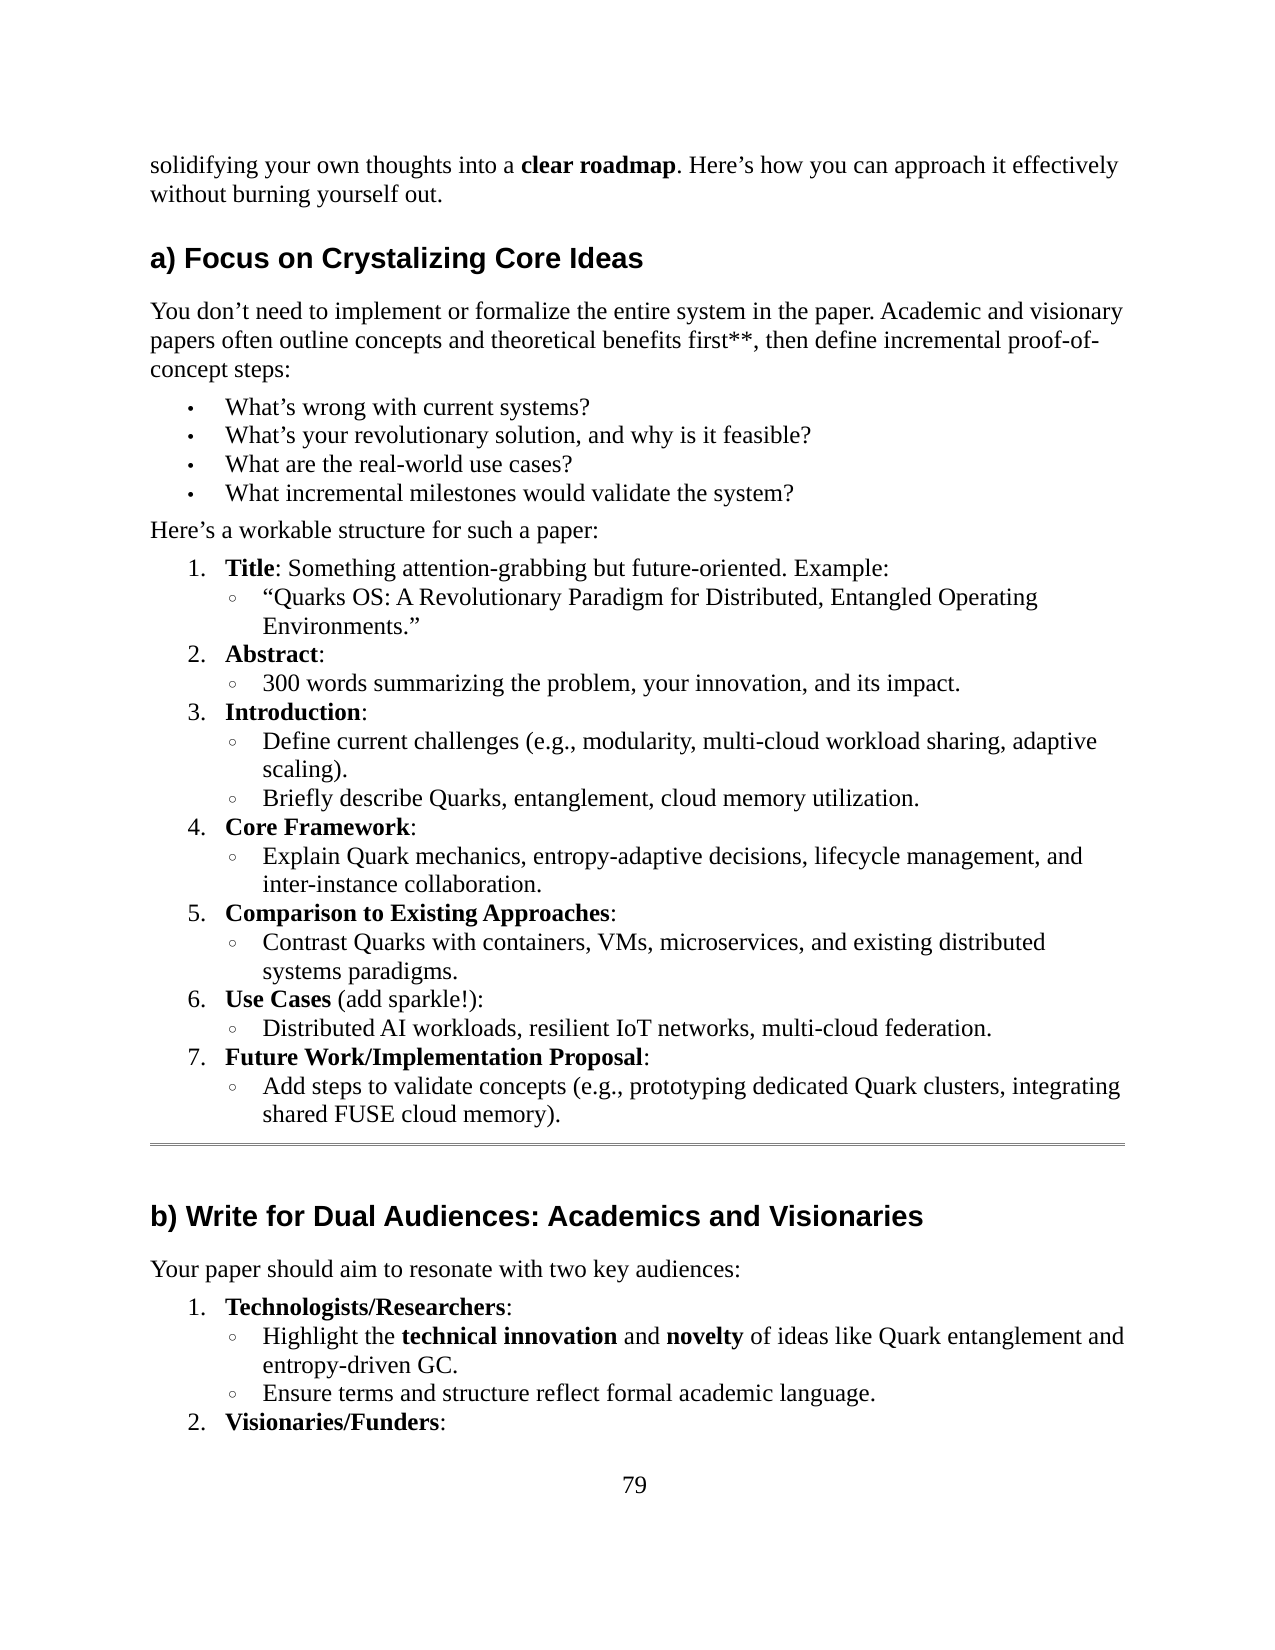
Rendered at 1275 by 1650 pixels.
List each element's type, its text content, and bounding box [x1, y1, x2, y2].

text Here’s a workable structure for such a paper: [150, 516, 1125, 544]
list Add steps to validate concepts (e.g., prototyping dedicated Quark clusters, integrating shared FUSE cloud memory). [225, 1071, 1125, 1128]
list What incremental milestones would validate the system? [187, 478, 1125, 507]
list Technologists/Researchers: [187, 1292, 1125, 1321]
text You don’t need to implement or formalize the entire system in the paper. Academic and visionary papers often outline concepts and theoretical benefits first**, then define incremental proof-of-concept steps: [150, 296, 1125, 383]
subtitle a) Focus on Crystalizing Core Ideas [150, 241, 1125, 275]
list What are the real-world use cases? [187, 449, 1125, 478]
list What’s your revolutionary solution, and why is it feasible? [187, 420, 1125, 449]
list Future Work/Implementation Proposal: [187, 1042, 1125, 1071]
text solidifying your own thoughts into a clear roadmap. Here’s how you can approach it effectively without burning yourself out. [150, 150, 1125, 207]
list Contrast Quarks with containers, VMs, microservices, and existing distributed systems paradigms. [225, 927, 1125, 984]
list Introduction: [187, 697, 1125, 726]
subtitle b) Write for Dual Audiences: Academics and Visionaries [150, 1199, 1125, 1233]
list Define current challenges (e.g., modularity, multi-cloud workload sharing, adaptive scaling). [225, 726, 1125, 783]
list Visionaries/Funders: [187, 1407, 1125, 1436]
list Comparison to Existing Approaches: [187, 898, 1125, 927]
list Abstract: [187, 639, 1125, 668]
list Core Framework: [187, 812, 1125, 841]
list What’s wrong with current systems? [187, 392, 1125, 420]
text Your paper should aim to resonate with two key audiences: [150, 1254, 1125, 1283]
list Explain Quark mechanics, entropy-adaptive decisions, lifecycle management, and inter-instance collaboration. [225, 841, 1125, 898]
list Briefly describe Quarks, entanglement, cloud memory utilization. [225, 783, 1125, 812]
list 300 words summarizing the problem, your innovation, and its impact. [225, 668, 1125, 697]
list “Quarks OS: A Revolutionary Paradigm for Distributed, Entangled Operating Environments.” [225, 582, 1125, 639]
list Ensure terms and structure reflect formal academic language. [225, 1378, 1125, 1407]
list Title: Something attention-grabbing but future-oriented. Example: [187, 553, 1125, 582]
list Highlight the technical innovation and novelty of ideas like Quark entanglement and entropy-driven GC. [225, 1321, 1125, 1378]
list Use Cases (add sparkle!): [187, 984, 1125, 1013]
list Distributed AI workloads, resilient IoT networks, multi-cloud federation. [225, 1013, 1125, 1042]
